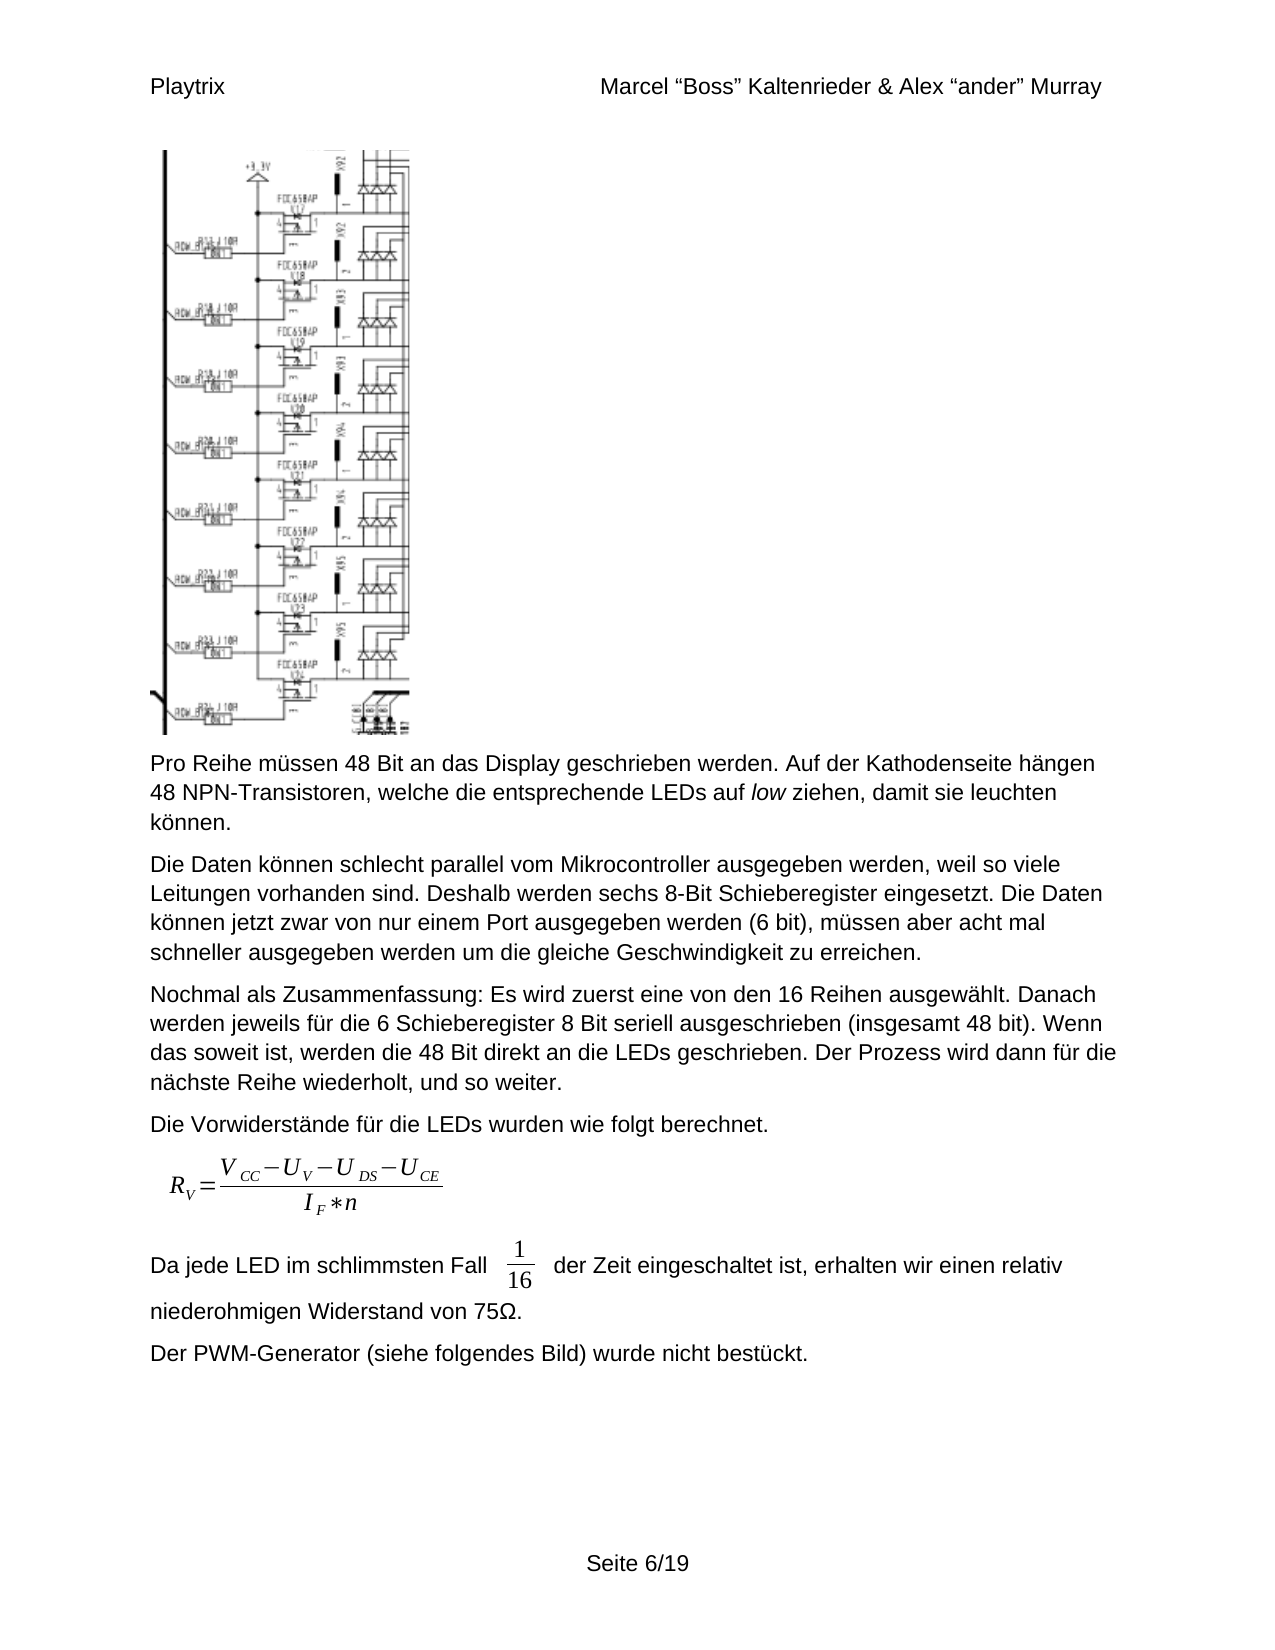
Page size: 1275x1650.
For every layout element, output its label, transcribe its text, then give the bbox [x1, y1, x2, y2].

text Die Vorwiderstände für die LEDs wurden wie folgt berechnet. [150, 1111, 1125, 1137]
text Die Daten können schlecht parallel vom Mikrocontroller ausgegeben werden, weil so viele Leitungen vorhanden sind. Deshalb werden sechs 8-Bit Schieberegister eingesetzt. Die Daten können jetzt zwar von nur einem Port ausgegeben werden (6 bit), müssen aber acht mal schneller ausgegeben werden um die gleiche Geschwindigkeit zu erreichen. [150, 851, 1125, 965]
text Pro Reihe müssen 48 Bit an das Display geschrieben werden. Auf der Kathodenseite hängen 48 NPN-Transistoren, welche die entsprechende LEDs auf low ziehen, damit sie leuchten können. [150, 751, 1125, 835]
text Der PWM-Generator (siehe folgendes Bild) wurde nicht bestückt. [150, 1340, 1125, 1366]
text Da jede LED im schlimmsten Fallder Zeit eingeschaltet ist, erhalten wir einen relativ niederohmigen Widerstand von 75Ω. [150, 1236, 1125, 1324]
text Nochmal als Zusammenfassung: Es wird zuerst eine von den 16 Reihen ausgewählt. Danach werden jeweils für die 6 Schieberegister 8 Bit seriell ausgeschrieben (insgesamt 48 bit). Wenn das soweit ist, werden die 48 Bit direkt an die LEDs geschrieben. Der Prozess wird dann für die nächste Reihe wiederholt, und so weiter. [150, 981, 1125, 1095]
